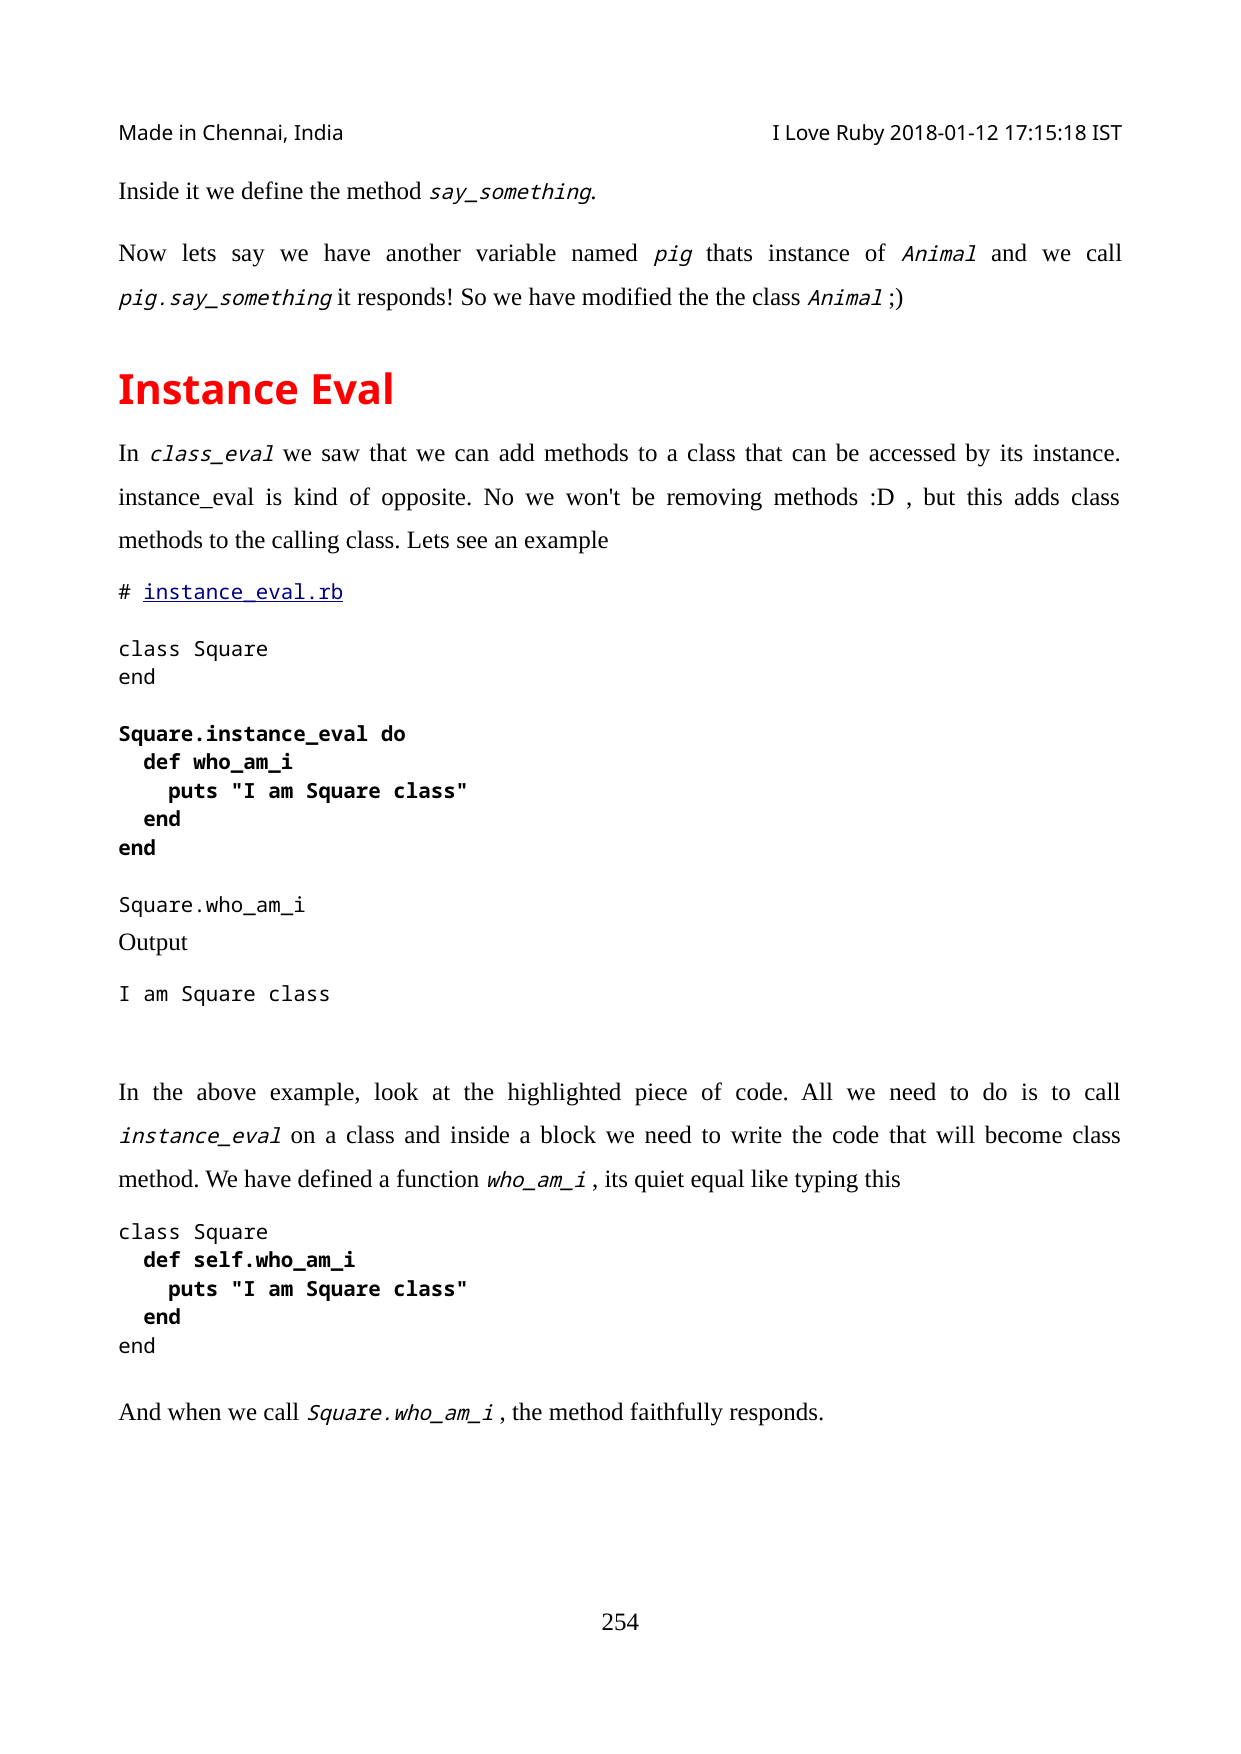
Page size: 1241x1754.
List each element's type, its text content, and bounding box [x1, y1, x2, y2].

text Square.instance_eval do [118, 719, 1122, 747]
text end [118, 662, 1122, 691]
text puts "I am Square class" [118, 1274, 1122, 1302]
text end [118, 1331, 1122, 1359]
subtitle Instance Eval [118, 360, 1122, 417]
text class Square [118, 634, 1122, 662]
text Output [118, 927, 1122, 956]
text I am Square class [118, 979, 1122, 1007]
text def self.who_am_i [118, 1246, 1122, 1274]
text # instance_eval.rb [118, 577, 1122, 605]
text end [118, 1302, 1122, 1331]
text end [118, 804, 1122, 833]
text Square.who_am_i [118, 890, 1122, 918]
text Inside it we define the method say_something. [118, 176, 1122, 206]
text And when we call Square.who_am_i , the method faithfully responds. [118, 1397, 1122, 1426]
text puts "I am Square class" [118, 776, 1122, 804]
text In class_eval we saw that we can add methods to a class that can be accessed by its instance. instance_eval is kind of opposite. No we won't be removing methods :D , but this adds class methods to the calling class. Lets see an example [118, 438, 1122, 554]
text def who_am_i [118, 747, 1122, 776]
text Now lets say we have another variable named pig thats instance of Animal and we call pig.say_something it responds! So we have modified the the class Animal ;) [118, 238, 1122, 311]
text In the above example, look at the highlighted piece of code. All we need to do is to call instance_eval on a class and inside a block we need to write the code that will become class method. We have defined a function who_am_i , its quiet equal like typing this [118, 1077, 1122, 1193]
text end [118, 833, 1122, 861]
text class Square [118, 1217, 1122, 1246]
